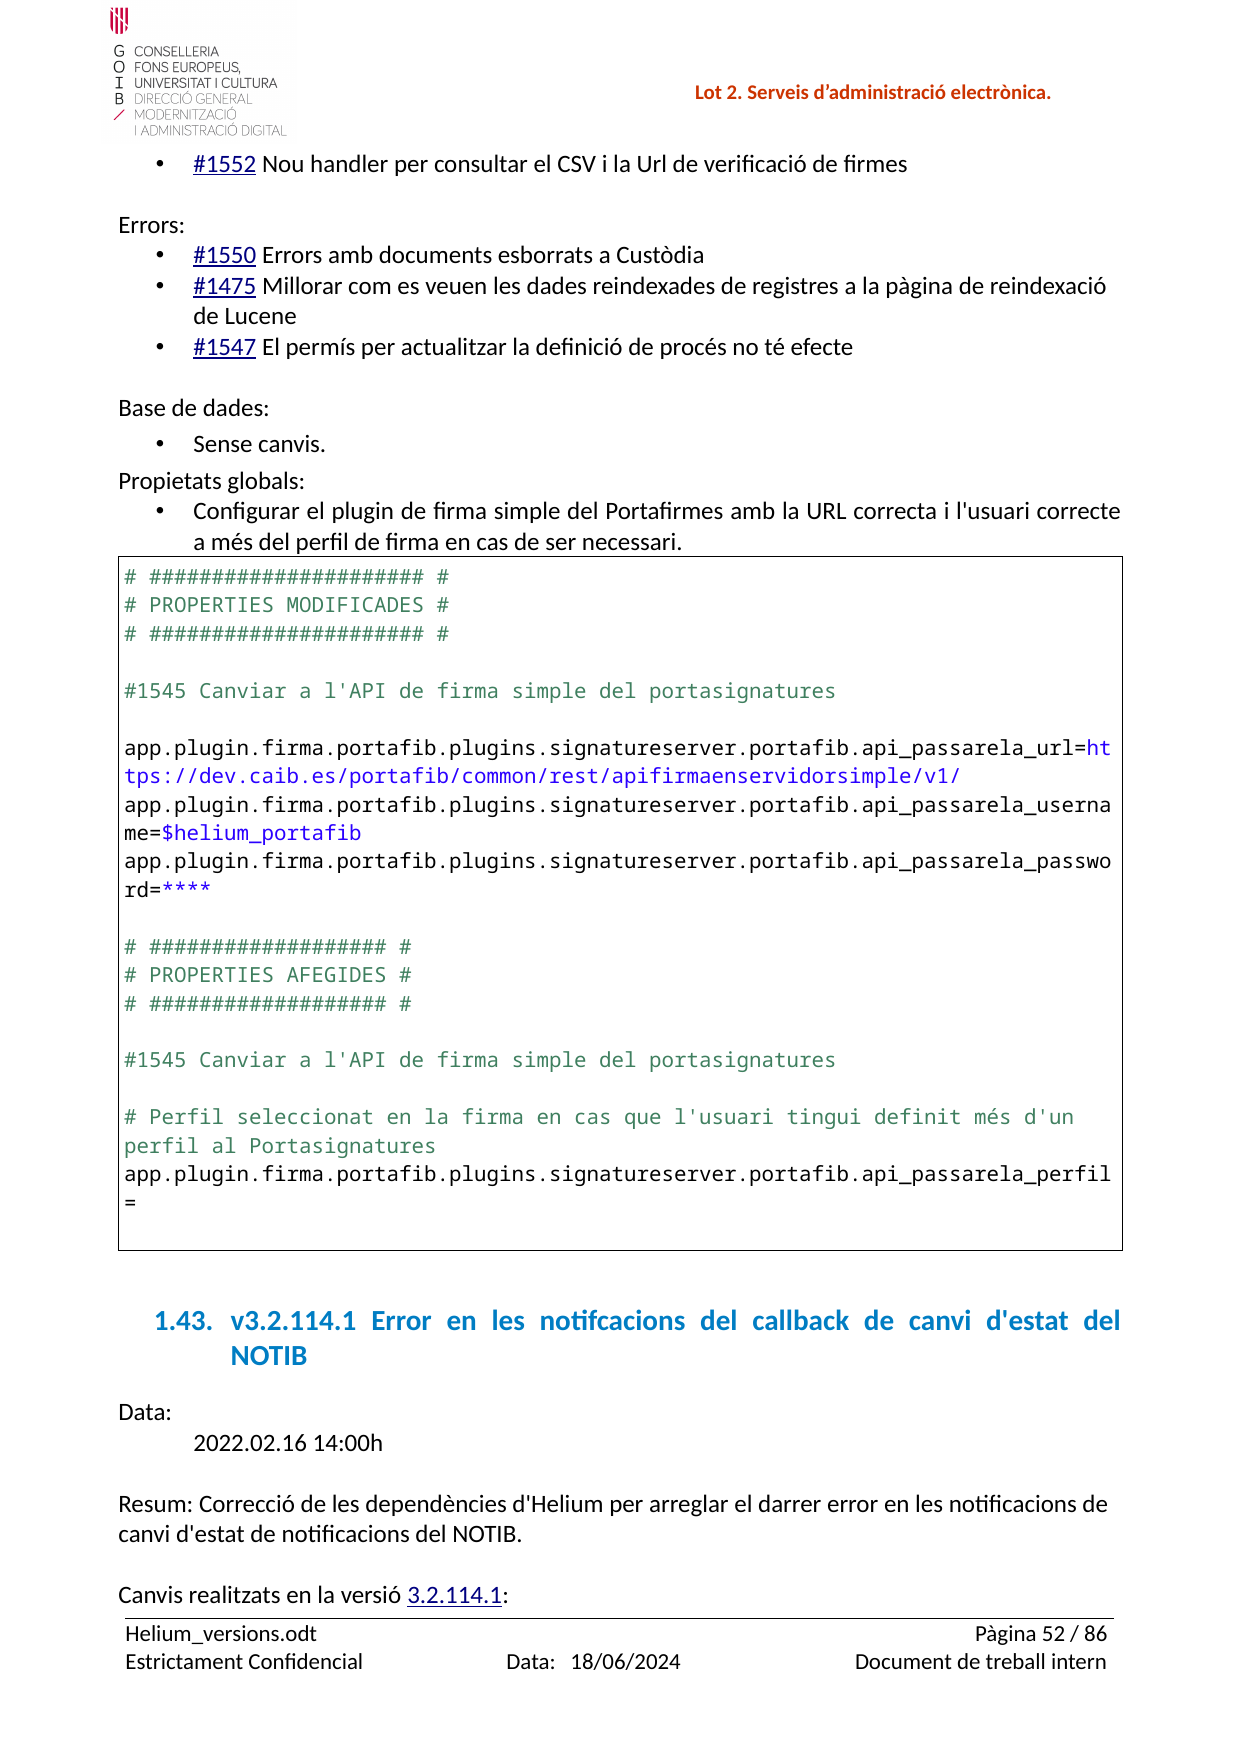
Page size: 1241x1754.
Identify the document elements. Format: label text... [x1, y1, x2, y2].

list Configurar el plugin de firma simple del Portafirmes amb la URL correcta i l'usuari correcte a més del perfil de firma en cas de ser necessari. [156, 495, 1122, 556]
text Canvis realitzats en la versió 3.2.114.1: [118, 1580, 1122, 1610]
text 2022.02.16 14:00h [118, 1427, 1122, 1458]
picture [100, 0, 297, 144]
list #1547 El permís per actualitzar la definició de procés no té efecte [156, 331, 1122, 361]
subtitle v3.2.114.1 Error en les notifcacions del callback de canvi d'estat del NOTIB [153, 1302, 1122, 1373]
list #1475 Millorar com es veuen les dades reindexades de registres a la pàgina de reindexació de Lucene [156, 270, 1122, 331]
list #1552 Nou handler per consultar el CSV i la Url de verificació de firmes [156, 148, 1122, 178]
text Resum: Correcció de les dependències d'Helium per arreglar el darrer error en les notificacions de canvi d'estat de notificacions del NOTIB. [118, 1488, 1122, 1549]
text Data: [118, 1397, 1122, 1427]
text Errors: [118, 209, 1122, 239]
text Propietats globals: [118, 465, 1122, 495]
text Base de dades: [118, 392, 1122, 422]
list Sense canvis. [156, 428, 1122, 459]
list #1550 Errors amb documents esborrats a Custòdia [156, 239, 1122, 270]
table_header # ###################### # # PROPERTIES MODIFICADES # # ###################### # #1545 Canviar a l'API de firma simple del portasignatures app.plugin.firma.portafib.plugins.signatureserver.portafib.api_passarela_url=https://dev.caib.es/portafib/common/rest/apifirmaenservidorsimple/v1/ app.plugin.firma.portafib.plugins.signatureserver.portafib.api_passarela_username=$helium_portafib app.plugin.firma.portafib.plugins.signatureserver.portafib.api_passarela_password=**** # ################### # # PROPERTIES AFEGIDES # # ################### # #1545 Canviar a l'API de firma simple del portasignatures # Perfil seleccionat en la firma en cas que l'usuari tingui definit més d'un perfil al Portasignatures app.plugin.firma.portafib.plugins.signatureserver.portafib.api_passarela_perfil= [119, 557, 1122, 1250]
